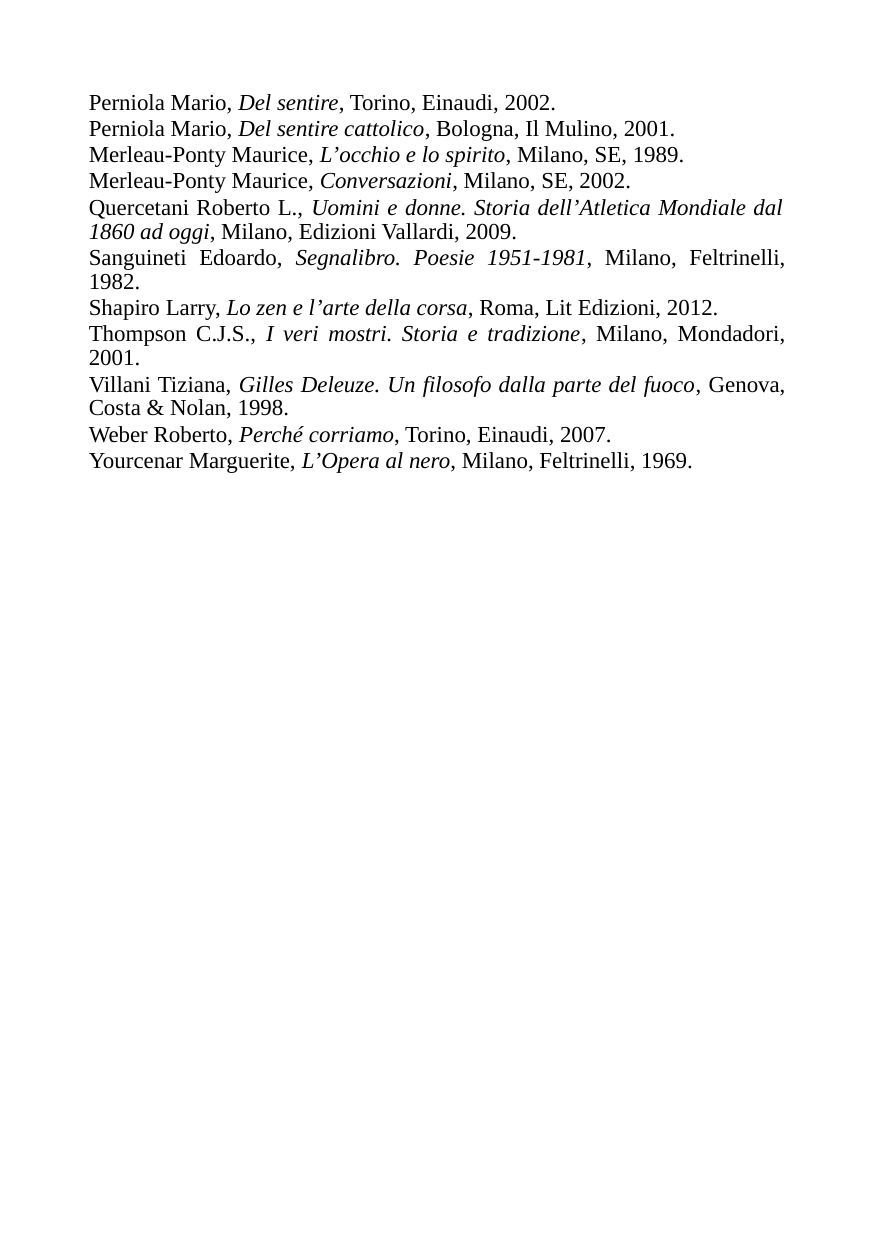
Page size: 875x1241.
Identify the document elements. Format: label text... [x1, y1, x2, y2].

text Perniola Mario, Del sentire cattolico, Bologna, Il Mulino, 2001. [88, 115, 786, 141]
text Weber Roberto, Perché corriamo, Torino, Einaudi, 2007. [88, 421, 786, 447]
text Sanguineti Edoardo, Segnalibro. Poesie 1951-1981, Milano, Feltrinelli, 1982. [88, 244, 786, 294]
text Villani Tiziana, Gilles Deleuze. Un filosofo dalla parte del fuoco, Genova, Costa & Nolan, 1998. [88, 371, 786, 421]
text Shapiro Larry, Lo zen e l’arte della corsa, Roma, Lit Edizioni, 2012. [88, 294, 786, 321]
text Yourcenar Marguerite, L’Opera al nero, Milano, Feltrinelli, 1969. [88, 447, 786, 473]
text Perniola Mario, Del sentire, Torino, Einaudi, 2002. [88, 88, 786, 115]
text Quercetani Roberto L., Uomini e donne. Storia dell’Atletica Mondiale dal 1860 ad oggi, Milano, Edizioni Vallardi, 2009. [88, 194, 786, 244]
text Merleau-Ponty Maurice, Conversazioni, Milano, SE, 2002. [88, 168, 786, 194]
text Thompson C.J.S., I veri mostri. Storia e tradizione, Milano, Mondadori, 2001. [88, 321, 786, 371]
text Merleau-Ponty Maurice, L’occhio e lo spirito, Milano, SE, 1989. [88, 141, 786, 168]
